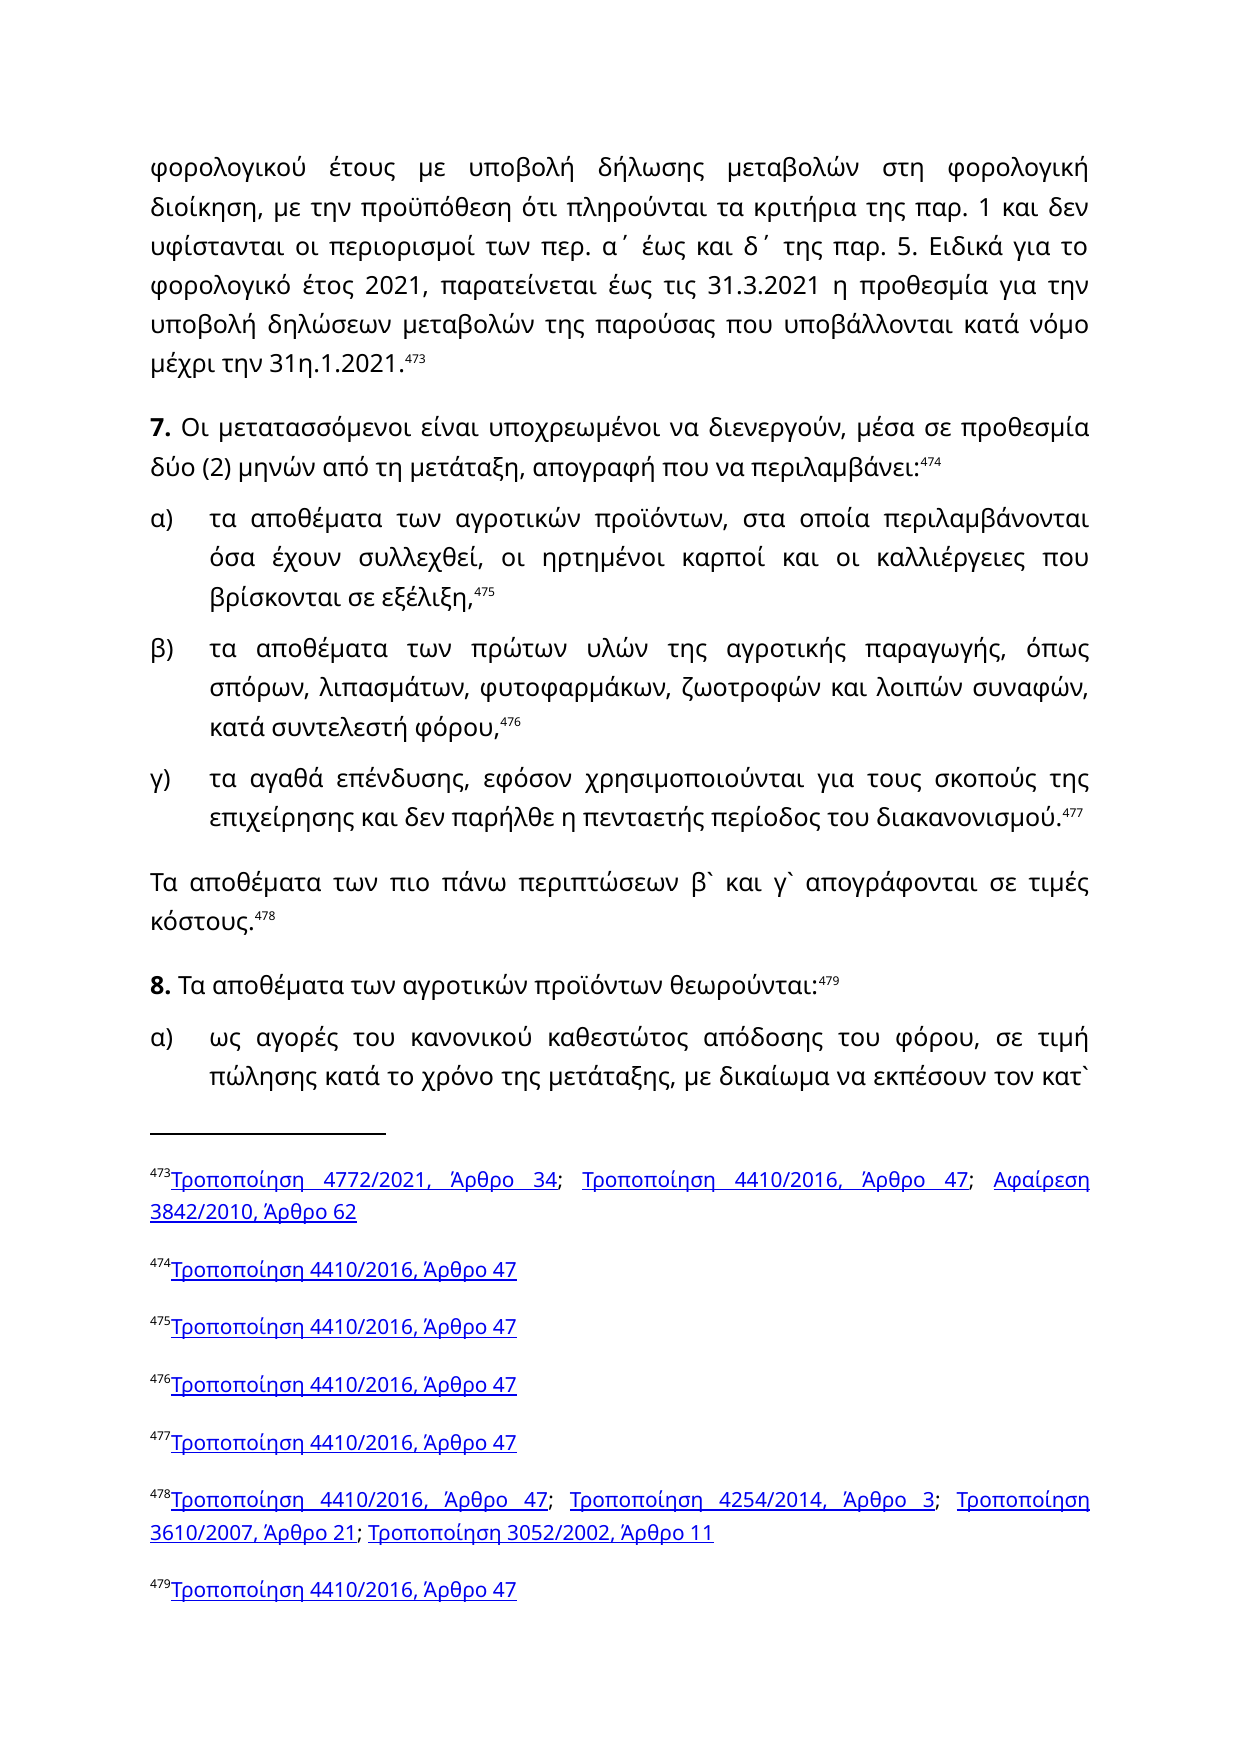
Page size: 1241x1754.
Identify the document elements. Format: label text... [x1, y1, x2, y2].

text Τροποποίηση 4772/2021, Άρθρο 34; Τροποποίηση 4410/2016, Άρθρο 47; Αφαίρεση 3842/2010, Άρθρο 62 [150, 1165, 1090, 1226]
list β) τα αποθέματα των πρώτων υλών της αγροτικής παραγωγής, όπως σπόρων, λιπασμάτων, φυτοφαρμάκων, ζωοτροφών και λοιπών συναφών, κατά συντελεστή φόρου, [150, 631, 1090, 743]
text Τροποποίηση 4410/2016, Άρθρο 47 [150, 1576, 1090, 1604]
text Τροποποίηση 4410/2016, Άρθρο 47 [150, 1428, 1090, 1456]
text Τα αποθέματα των πιο πάνω περιπτώσεων β` και γ` απογράφονται σε τιμές κόστους. [150, 864, 1090, 937]
text Τροποποίηση 4410/2016, Άρθρο 47 [150, 1312, 1090, 1341]
text Τροποποίηση 4410/2016, Άρθρο 47 [150, 1255, 1090, 1283]
text Τροποποίηση 4410/2016, Άρθρο 47; Τροποποίηση 4254/2014, Άρθρο 3; Τροποποίηση 3610/2007, Άρθρο 21; Τροποποίηση 3052/2002, Άρθρο 11 [150, 1485, 1090, 1546]
list α) ως αγορές του κανονικού καθεστώτος απόδοσης του φόρου, σε τιμή πώλησης κατά το χρόνο της μετάταξης, με δικαίωμα να εκπέσουν τον κατ` [150, 1019, 1090, 1092]
text 7. Οι μετατασσόμενοι είναι υποχρεωμένοι να διενεργούν, μέσα σε προθεσμία δύο (2) μηνών από τη μετάταξη, απογραφή που να περιλαμβάνει: [150, 410, 1090, 483]
text φορολογικού έτους με υποβολή δήλωσης μεταβολών στη φορολογική διοίκηση, με την προϋπόθεση ότι πληρούνται τα κριτήρια της παρ. 1 και δεν υφίστανται οι περιορισμοί των περ. α΄ έως και δ΄ της παρ. 5. Ειδικά για το φορολογικό έτος 2021, παρατείνεται έως τις 31.3.2021 η προθεσμία για την υποβολή δηλώσεων μεταβολών της παρούσας που υποβάλλονται κατά νόμο μέχρι την 31η.1.2021. [150, 150, 1090, 380]
text Τροποποίηση 4410/2016, Άρθρο 47 [150, 1370, 1090, 1398]
list γ) τα αγαθά επένδυσης, εφόσον χρησιμοποιούνται για τους σκοπούς της επιχείρησης και δεν παρήλθε η πενταετής περίοδος του διακανονισμού. [150, 761, 1090, 834]
text 8. Τα αποθέματα των αγροτικών προϊόντων θεωρούνται: [150, 967, 1090, 1002]
list α) τα αποθέματα των αγροτικών προϊόντων, στα οποία περιλαμβάνονται όσα έχουν συλλεχθεί, οι ηρτημένοι καρποί και οι καλλιέργειες που βρίσκονται σε εξέλιξη, [150, 501, 1090, 613]
